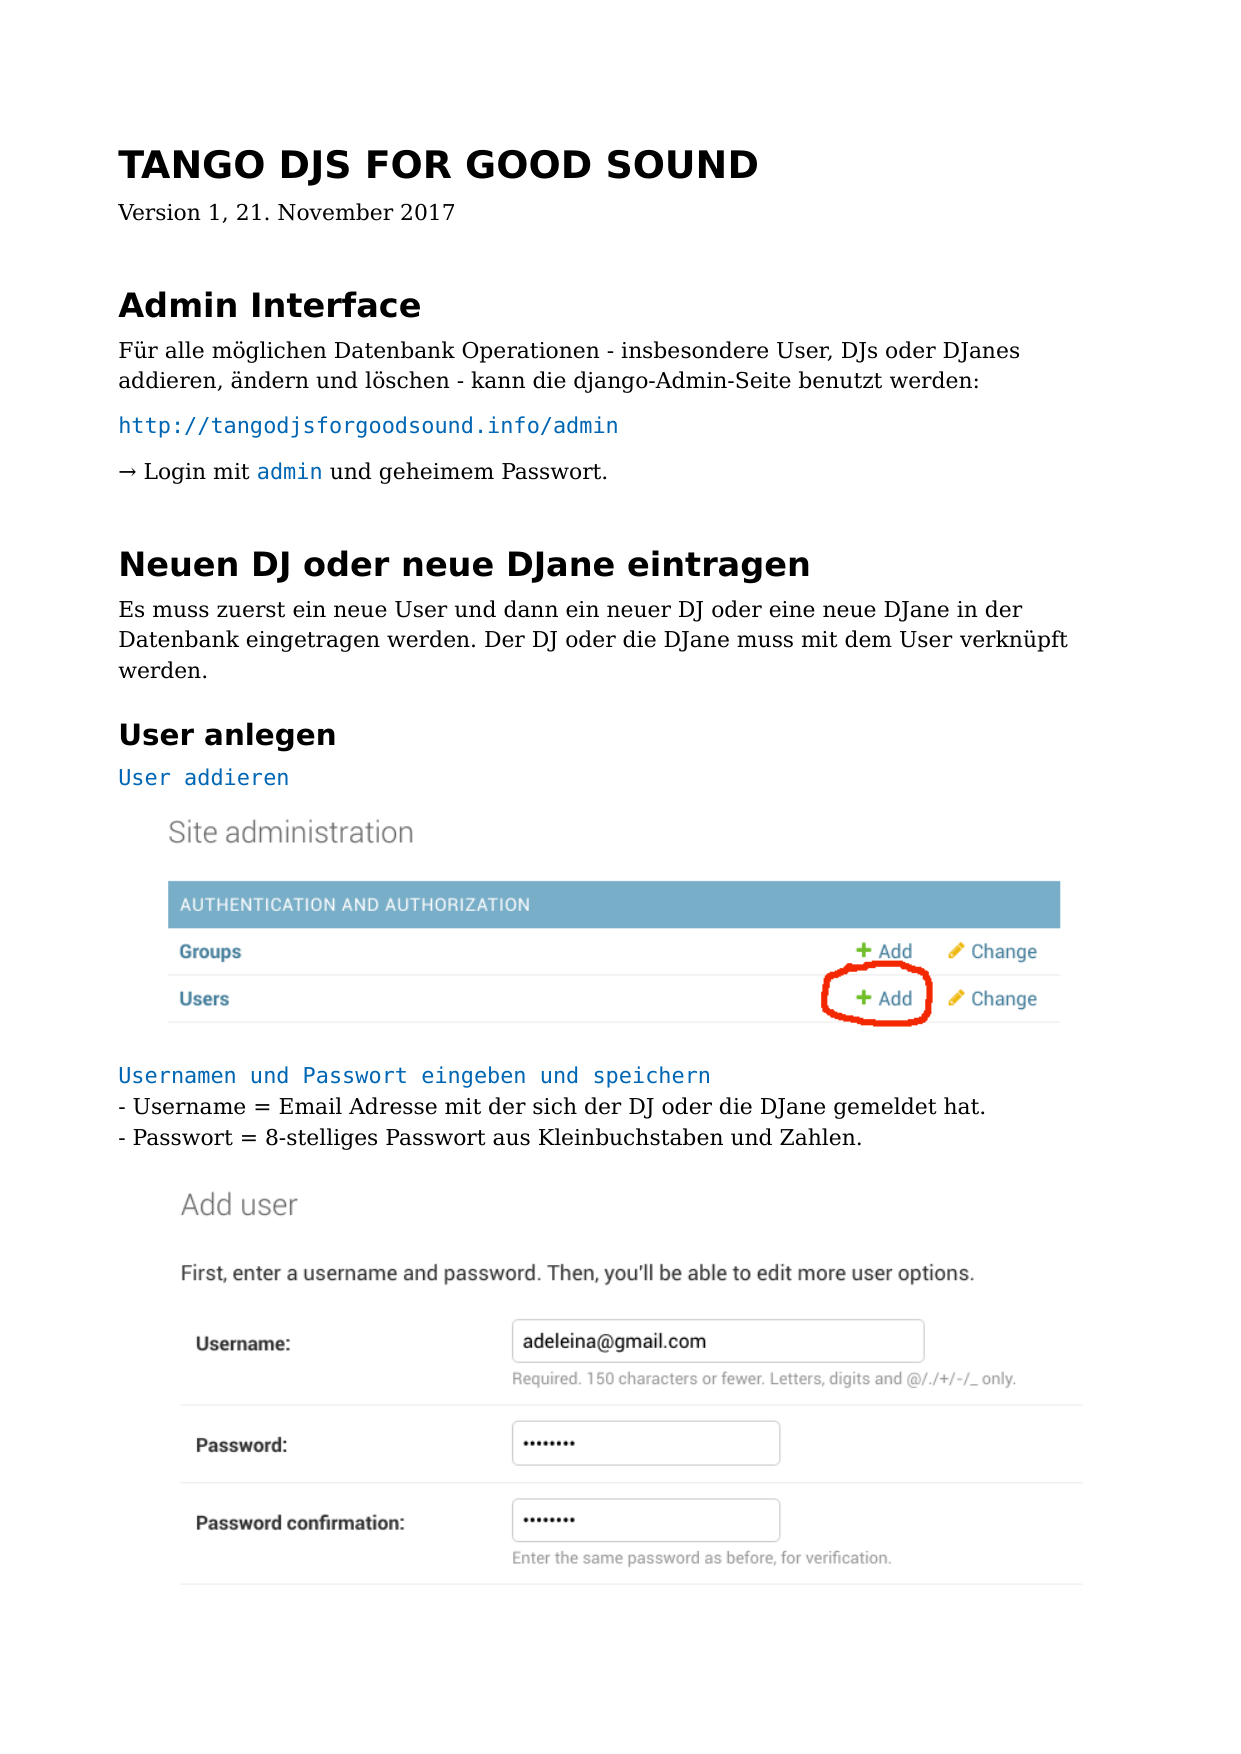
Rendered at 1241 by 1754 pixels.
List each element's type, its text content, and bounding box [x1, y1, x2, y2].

subtitle Neuen DJ oder neue DJane eintragen [118, 545, 1122, 584]
text User addieren [118, 764, 1122, 790]
text http://tangodjsforgoodsound.info/admin [118, 414, 1122, 439]
subtitle User anlegen [118, 718, 1122, 752]
picture [141, 809, 1100, 1059]
text Für alle möglichen Datenbank Operationen - insbesondere User, DJs oder DJanes addieren, ändern und löschen - kann die django-Admin-Seite benutzt werden: [118, 338, 1122, 394]
text → Login mit admin und geheimem Passwort. [118, 459, 1122, 484]
text Es muss zuerst ein neue User und dann ein neuer DJ oder eine neue DJane in der Datenbank eingetragen werden. Der DJ oder die DJane muss mit dem User verknüpft werden. [118, 597, 1122, 684]
picture [157, 1170, 1083, 1605]
text Version 1, 21. November 2017 [118, 200, 1122, 225]
text Usernamen und Passwort eingeben und speichern - Username = Email Adresse mit der sich der DJ oder die DJane gemeldet hat. - Passwort = 8-stelliges Passwort aus Kleinbuchstaben und Zahlen. [118, 1059, 1122, 1150]
subtitle TANGO DJS FOR GOOD SOUND [118, 143, 1122, 187]
subtitle Admin Interface [118, 286, 1122, 325]
